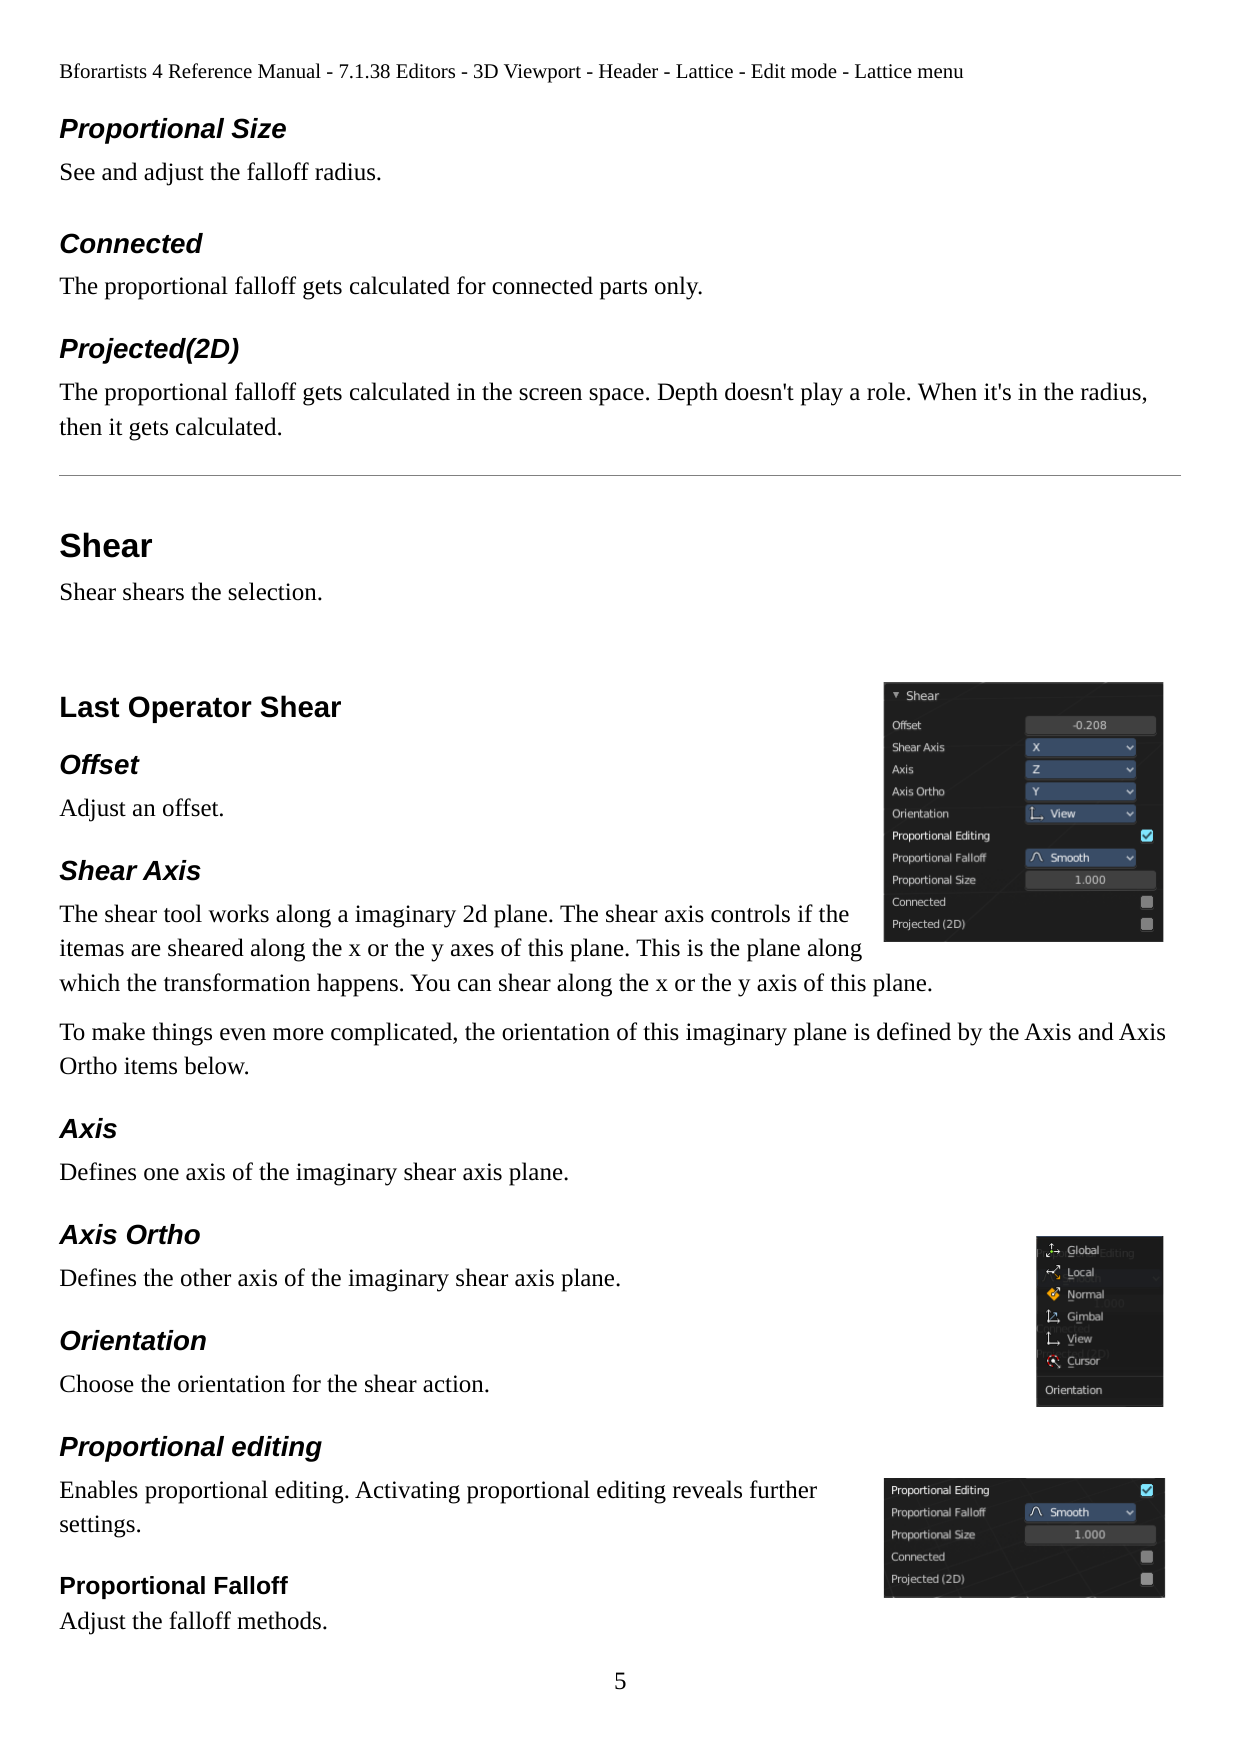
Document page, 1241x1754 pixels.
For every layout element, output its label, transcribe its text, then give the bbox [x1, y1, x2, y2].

text Enables proportional editing. Activating proportional editing reveals further settings. [59, 1475, 1181, 1538]
text The proportional falloff gets calculated in the screen space. Depth doesn't play a role. When it's in the radius, then it gets calculated. [59, 377, 1181, 441]
picture [1036, 1236, 1164, 1407]
subtitle Projected(2D) [59, 333, 1181, 365]
subtitle [1164, 690, 1181, 723]
picture [883, 1478, 1166, 1598]
subtitle Offset [59, 748, 883, 780]
subtitle Shear Axis [59, 854, 883, 886]
subtitle Shear [59, 526, 1181, 564]
text Choose the orientation for the shear action. [59, 1369, 1036, 1398]
subtitle [1164, 854, 1181, 886]
subtitle [1164, 748, 1181, 780]
text Defines one axis of the imaginary shear axis plane. [59, 1157, 1181, 1186]
text [1164, 793, 1181, 822]
subtitle [1164, 1325, 1181, 1357]
subtitle Proportional Falloff [59, 1571, 1181, 1599]
text Shear shears the selection. [59, 577, 1181, 606]
text Adjust the falloff methods. [59, 1606, 1181, 1634]
subtitle Connected [59, 227, 1181, 259]
subtitle Axis Ortho [59, 1219, 1181, 1251]
subtitle Last Operator Shear [59, 690, 883, 723]
text The proportional falloff gets calculated for connected parts only. [59, 271, 1181, 300]
subtitle Axis [59, 1113, 1181, 1145]
text The shear tool works along a imaginary 2d plane. The shear axis controls if the itemas are sheared along the x or the y axes of this plane. This is the plane along which the transformation happens. You can shear along the x or the y axis of this plane. [59, 899, 1181, 996]
text To make things even more complicated, the orientation of this imaginary plane is defined by the Axis and Axis Ortho items below. [59, 1017, 1181, 1080]
subtitle Orientation [59, 1325, 1036, 1357]
subtitle Proportional editing [59, 1431, 1181, 1462]
text See and adjust the falloff radius. [59, 157, 1181, 186]
text Defines the other axis of the imaginary shear axis plane. [59, 1263, 1036, 1292]
picture [883, 682, 1164, 942]
text Adjust an offset. [59, 793, 883, 822]
subtitle Proportional Size [59, 113, 1181, 144]
